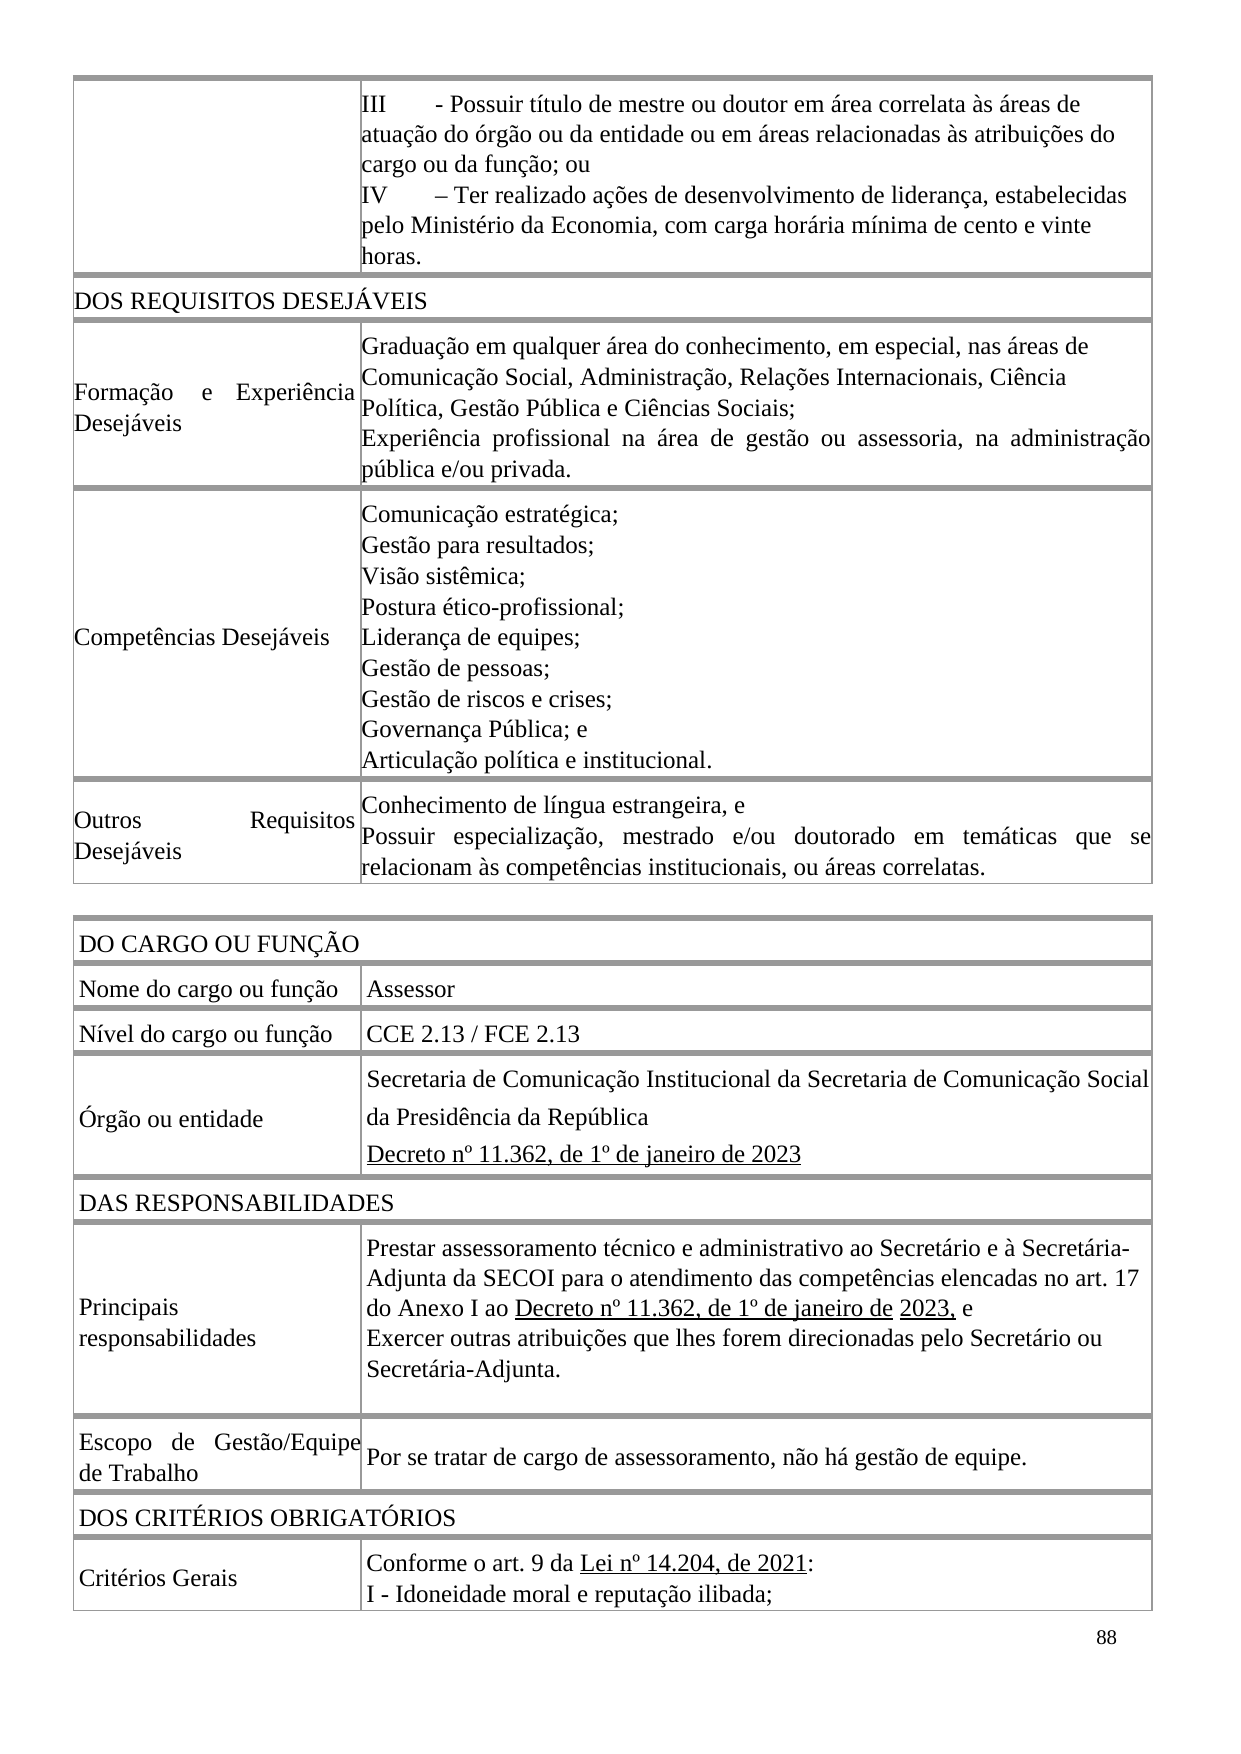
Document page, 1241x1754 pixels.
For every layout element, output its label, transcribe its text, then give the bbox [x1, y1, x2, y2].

table_cell Formação e Experiência Desejáveis [74, 323, 360, 485]
table_cell Assessor [362, 966, 1151, 1005]
table_cell Comunicação estratégica; Gestão para resultados; Visão sistêmica; Postura ético-profissional; Liderança de equipes; Gestão de pessoas; Gestão de riscos e crises; Governança Pública; e Articulação política e institucional. [362, 491, 1151, 776]
table_cell DAS RESPONSABILIDADES [74, 1180, 1151, 1219]
table_cell Outros Requisitos Desejáveis [74, 782, 360, 882]
table_cell Secretaria de Comunicação Institucional da Secretaria de Comunicação Social da Presidência da República Decreto nº 11.362, de 1º de janeiro de 2023 [362, 1056, 1151, 1174]
table_cell CCE 2.13 / FCE 2.13 [362, 1011, 1151, 1050]
table_cell Órgão ou entidade [74, 1056, 360, 1174]
table_cell Nome do cargo ou função [74, 966, 360, 1005]
table_cell Escopo de Gestão/Equipe de Trabalho [74, 1419, 360, 1488]
table_cell Nível do cargo ou função [74, 1011, 360, 1050]
table_header DO CARGO OU FUNÇÃO [74, 921, 1151, 960]
table_cell Competências Desejáveis [74, 491, 360, 776]
table_cell Conhecimento de língua estrangeira, e Possuir especialização, mestrado e/ou doutorado em temáticas que se relacionam às competências institucionais, ou áreas correlatas. [362, 782, 1151, 882]
table_cell [74, 81, 360, 272]
table_cell DOS REQUISITOS DESEJÁVEIS [74, 278, 1151, 317]
table_cell Prestar assessoramento técnico e administrativo ao Secretário e à Secretária-Adjunta da SECOI para o atendimento das competências elencadas no art. 17 do Anexo I ao Decreto nº 11.362, de 1º de janeiro de 2023, e Exercer outras atribuições que lhes forem direcionadas pelo Secretário ou Secretária-Adjunta. [362, 1225, 1151, 1413]
table_cell - Possuir título de mestre ou doutor em área correlata às áreas de atuação do órgão ou da entidade ou em áreas relacionadas às atribuições do cargo ou da função; ou – Ter realizado ações de desenvolvimento de liderança, estabelecidas pelo Ministério da Economia, com carga horária mínima de cento e vinte horas. [362, 81, 1151, 272]
table_cell Por se tratar de cargo de assessoramento, não há gestão de equipe. [362, 1419, 1151, 1488]
table_cell Conforme o art. 9 da Lei nº 14.204, de 2021: I - Idoneidade moral e reputação ilibada; [362, 1540, 1151, 1609]
table_cell DOS CRITÉRIOS OBRIGATÓRIOS [74, 1495, 1151, 1534]
table_cell Graduação em qualquer área do conhecimento, em especial, nas áreas de Comunicação Social, Administração, Relações Internacionais, Ciência Política, Gestão Pública e Ciências Sociais; Experiência profissional na área de gestão ou assessoria, na administração pública e/ou privada. [362, 323, 1151, 485]
table_cell Principais responsabilidades [74, 1225, 360, 1413]
table_cell Critérios Gerais [74, 1540, 360, 1609]
